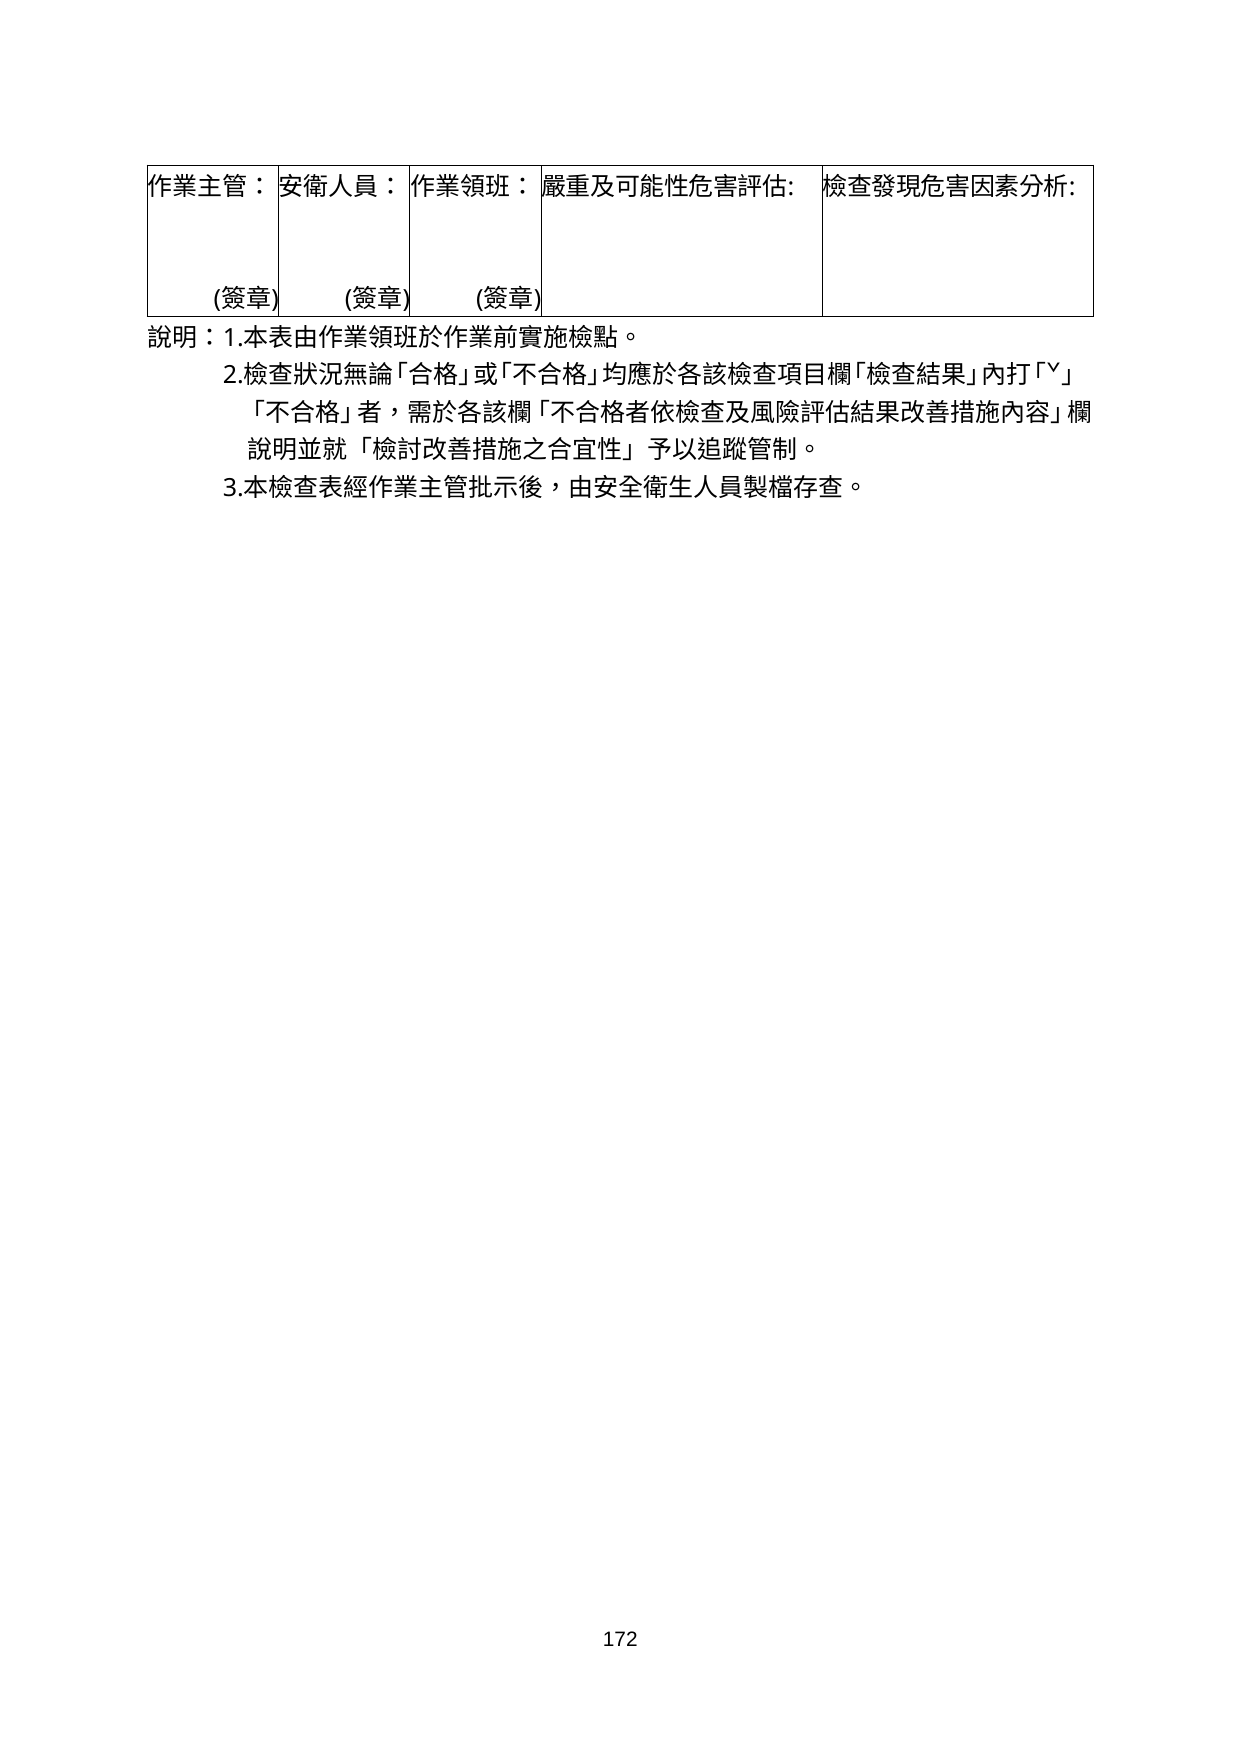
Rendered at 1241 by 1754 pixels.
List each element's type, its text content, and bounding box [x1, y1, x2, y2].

text 3.本檢查表經作業主管批示後，由安全衛生人員製檔存查。 [223, 467, 1092, 504]
table_cell 檢查發現危害因素分析: [823, 166, 1093, 316]
table_cell 嚴重及可能性危害評估: [542, 166, 822, 316]
text 2.檢查狀況無論「合格」或「不合格」均應於各該檢查項目欄「檢查結果」內打「ˇ」；「不合格」者，需於各該欄「不合格者依檢查及風險評估結果改善措施內容」欄說明並就「檢討改善措施之合宜性」予以追蹤管制。 [223, 354, 1092, 467]
table_cell 安衛人員： (簽章) [279, 166, 409, 316]
table_cell 作業主管： (簽章) [148, 166, 278, 316]
text 說明：1.本表由作業領班於作業前實施檢點。 [148, 317, 1092, 354]
table_cell 作業領班： (簽章) [410, 166, 541, 316]
